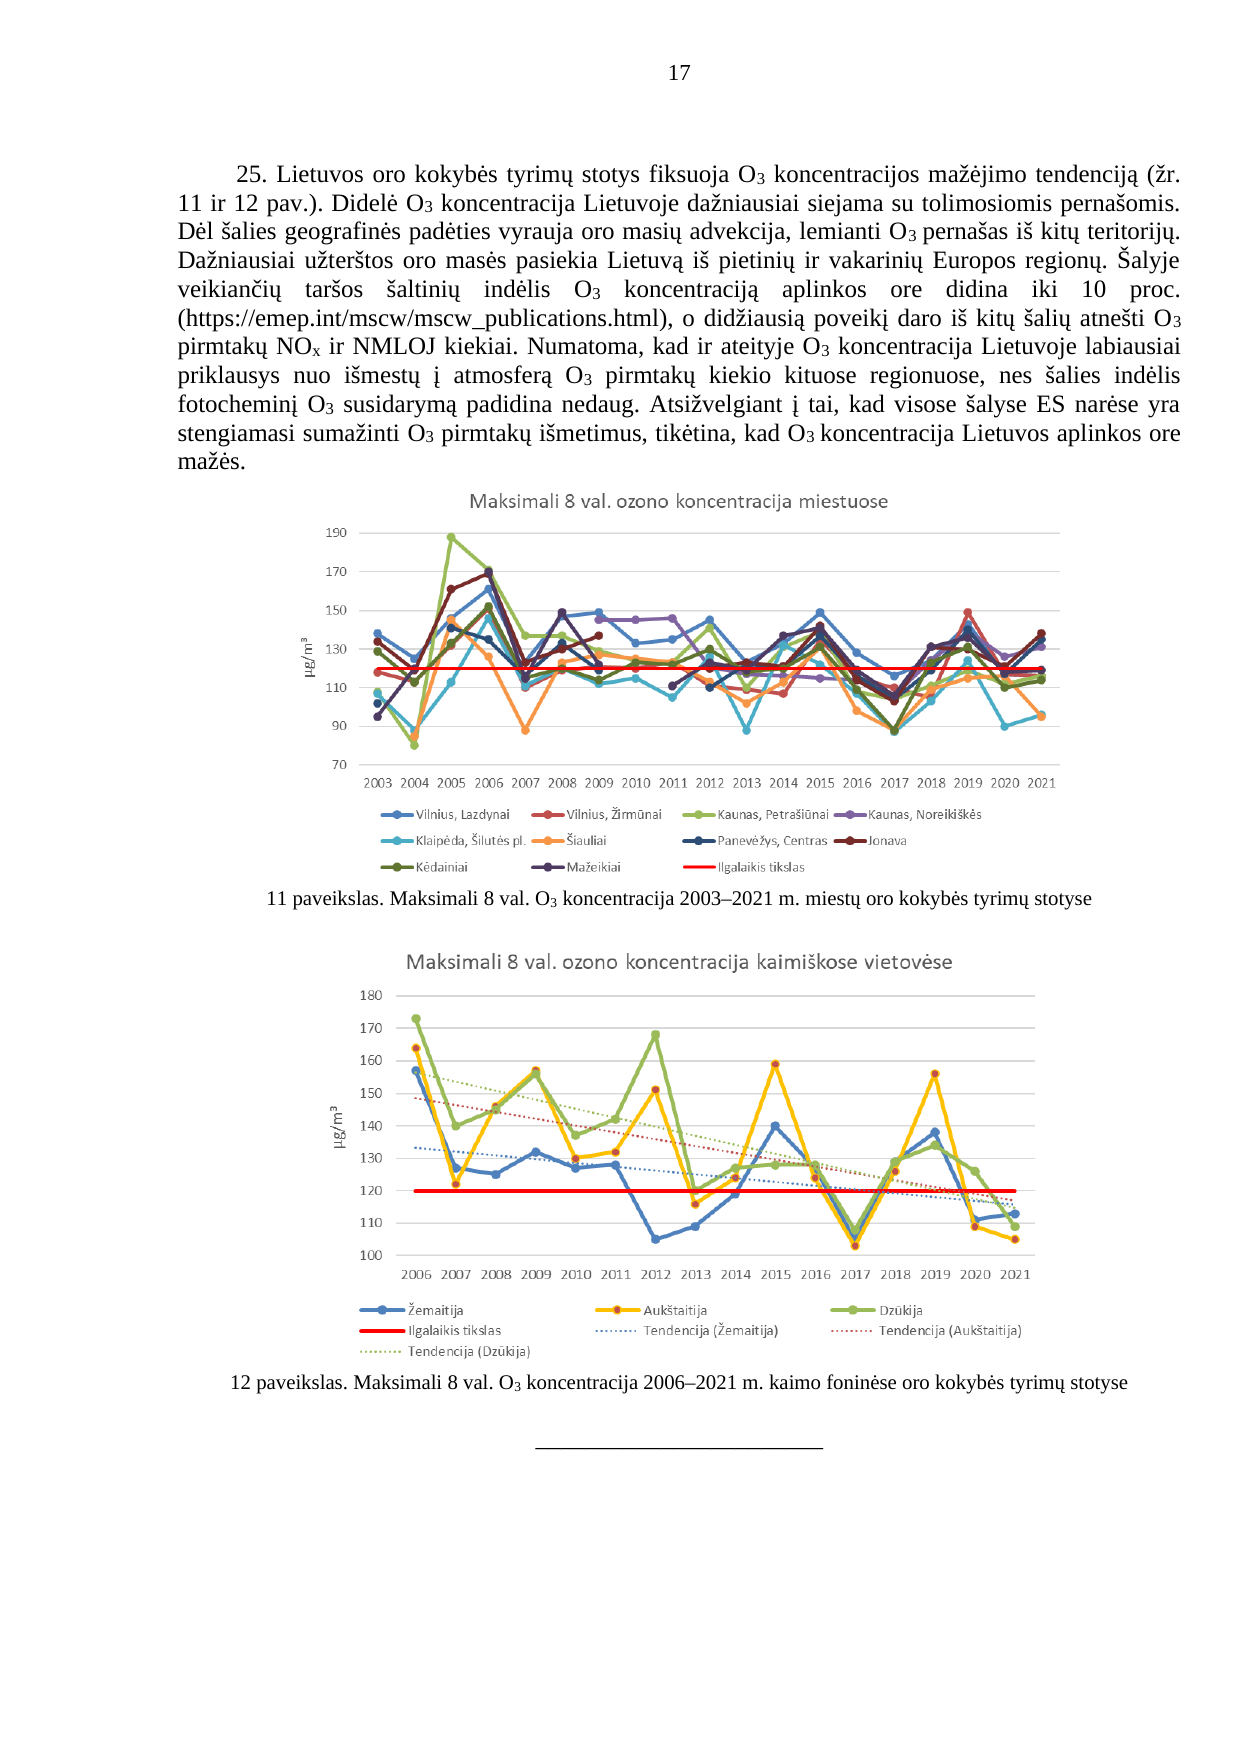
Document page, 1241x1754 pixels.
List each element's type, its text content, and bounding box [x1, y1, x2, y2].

text 25. Lietuvos oro kokybės tyrimų stotys fiksuoja O3 koncentracijos mažėjimo tendenciją (žr. 11 ir 12 pav.). Didelė O3 koncentracija Lietuvoje dažniausiai siejama su tolimosiomis pernašomis. Dėl šalies geografinės padėties vyrauja oro masių advekcija, lemianti O3 pernašas iš kitų teritorijų. Dažniausiai užterštos oro masės pasiekia Lietuvą iš pietinių ir vakarinių Europos regionų. Šalyje veikiančių taršos šaltinių indėlis O3 koncentraciją aplinkos ore didina iki 10 proc. (https://emep.int/mscw/mscw_publications.html), o didžiausią poveikį daro iš kitų šalių atnešti O3 pirmtakų NOx ir NMLOJ kiekiai. Numatoma, kad ir ateityje O3 koncentracija Lietuvoje labiausiai priklausys nuo išmestų į atmosferą O3 pirmtakų kiekio kituose regionuose, nes šalies indėlis fotocheminį O3 susidarymą padidina nedaug. Atsižvelgiant į tai, kad visose šalyse ES narėse yra stengiamasi sumažinti O3 pirmtakų išmetimus, tikėtina, kad O3 koncentracija Lietuvos aplinkos ore mažės. [177, 159, 1181, 475]
text _______________________ [177, 1423, 1181, 1452]
text 12 paveikslas. Maksimali 8 val. O3 koncentracija 2006–2021 m. kaimo foninėse oro kokybės tyrimų stotyse [177, 1370, 1181, 1394]
text 11 paveikslas. Maksimali 8 val. O3 koncentracija 2003–2021 m. miestų oro kokybės tyrimų stotyse [177, 886, 1181, 910]
